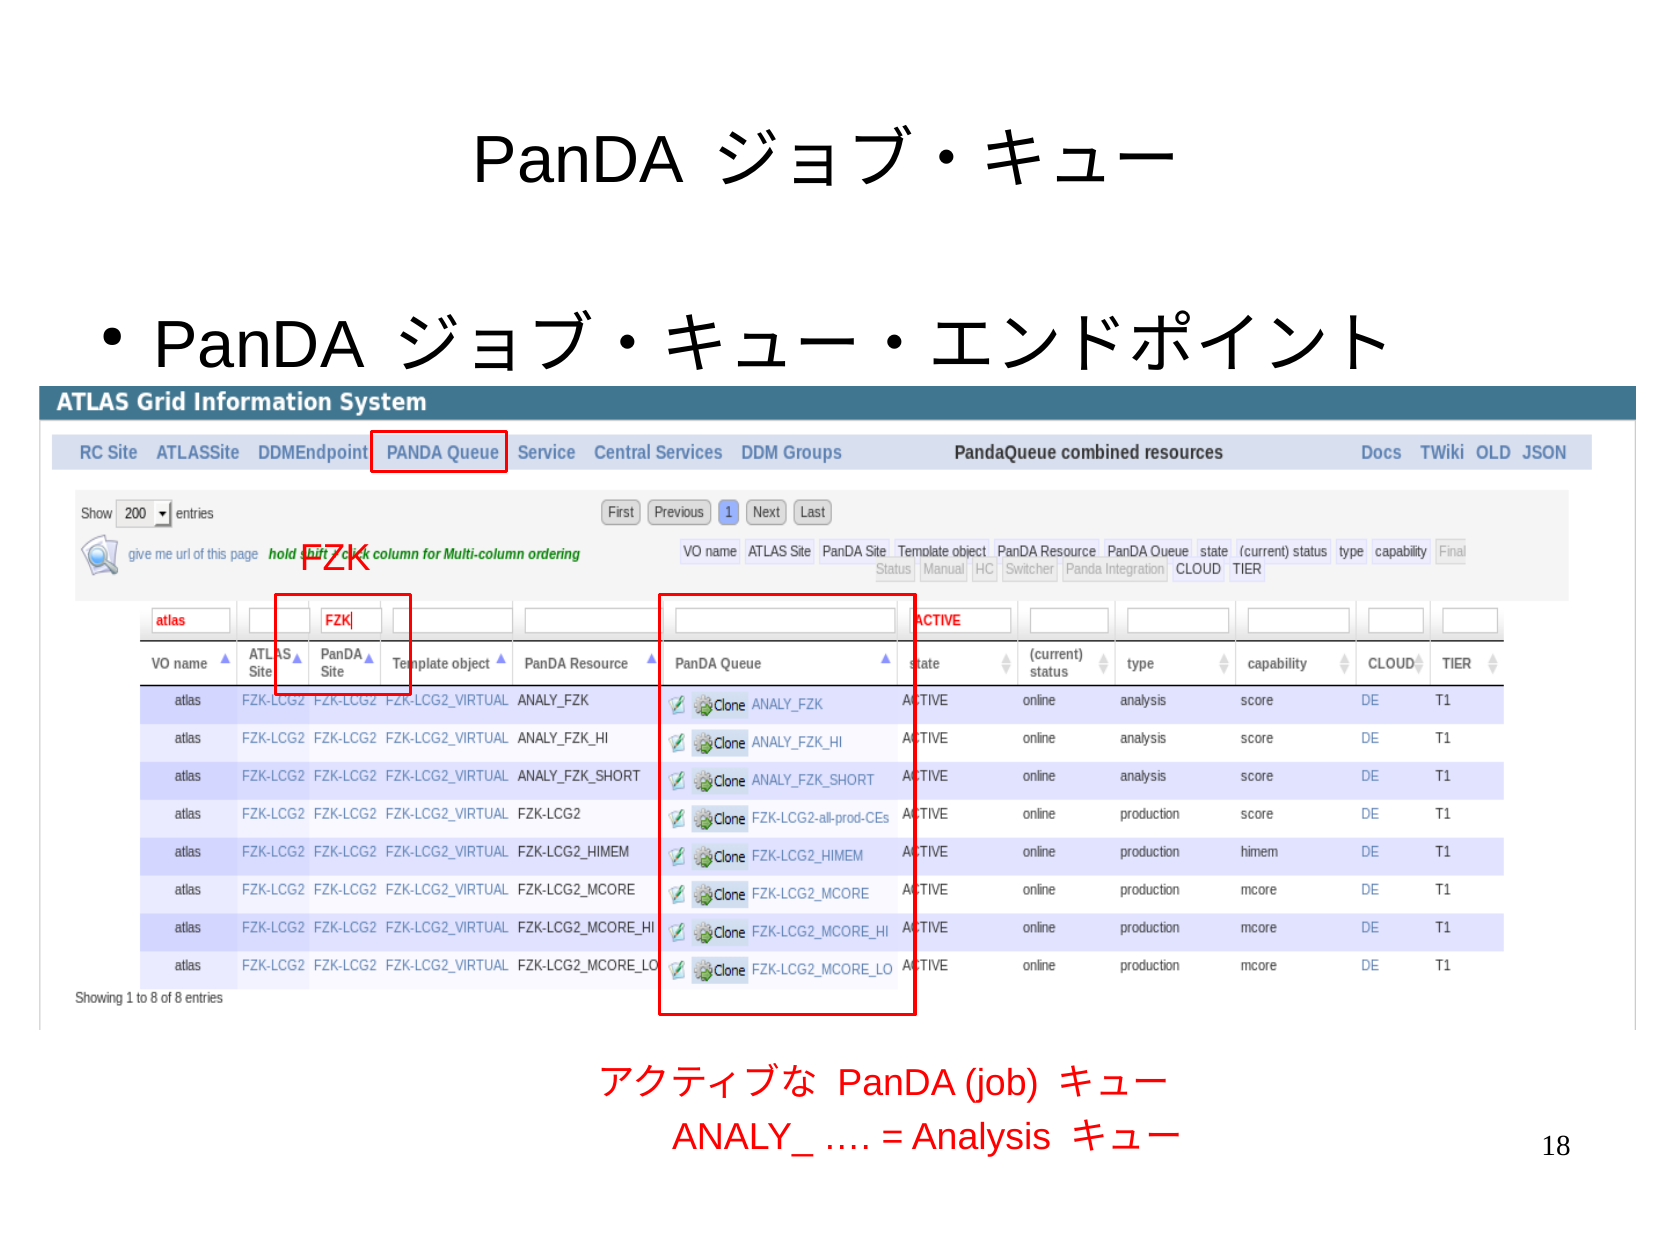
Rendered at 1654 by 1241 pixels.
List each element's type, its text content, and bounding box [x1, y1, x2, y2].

list PanDA ジョブ・キュー・エンドポイント [82, 290, 1571, 1010]
picture [37, 386, 1636, 1030]
title PanDA ジョブ・キュー [82, 49, 1571, 257]
text_box アクティブな PanDA (job) キュー ANALY_ …. = Analysis キュー [582, 1044, 1303, 1156]
